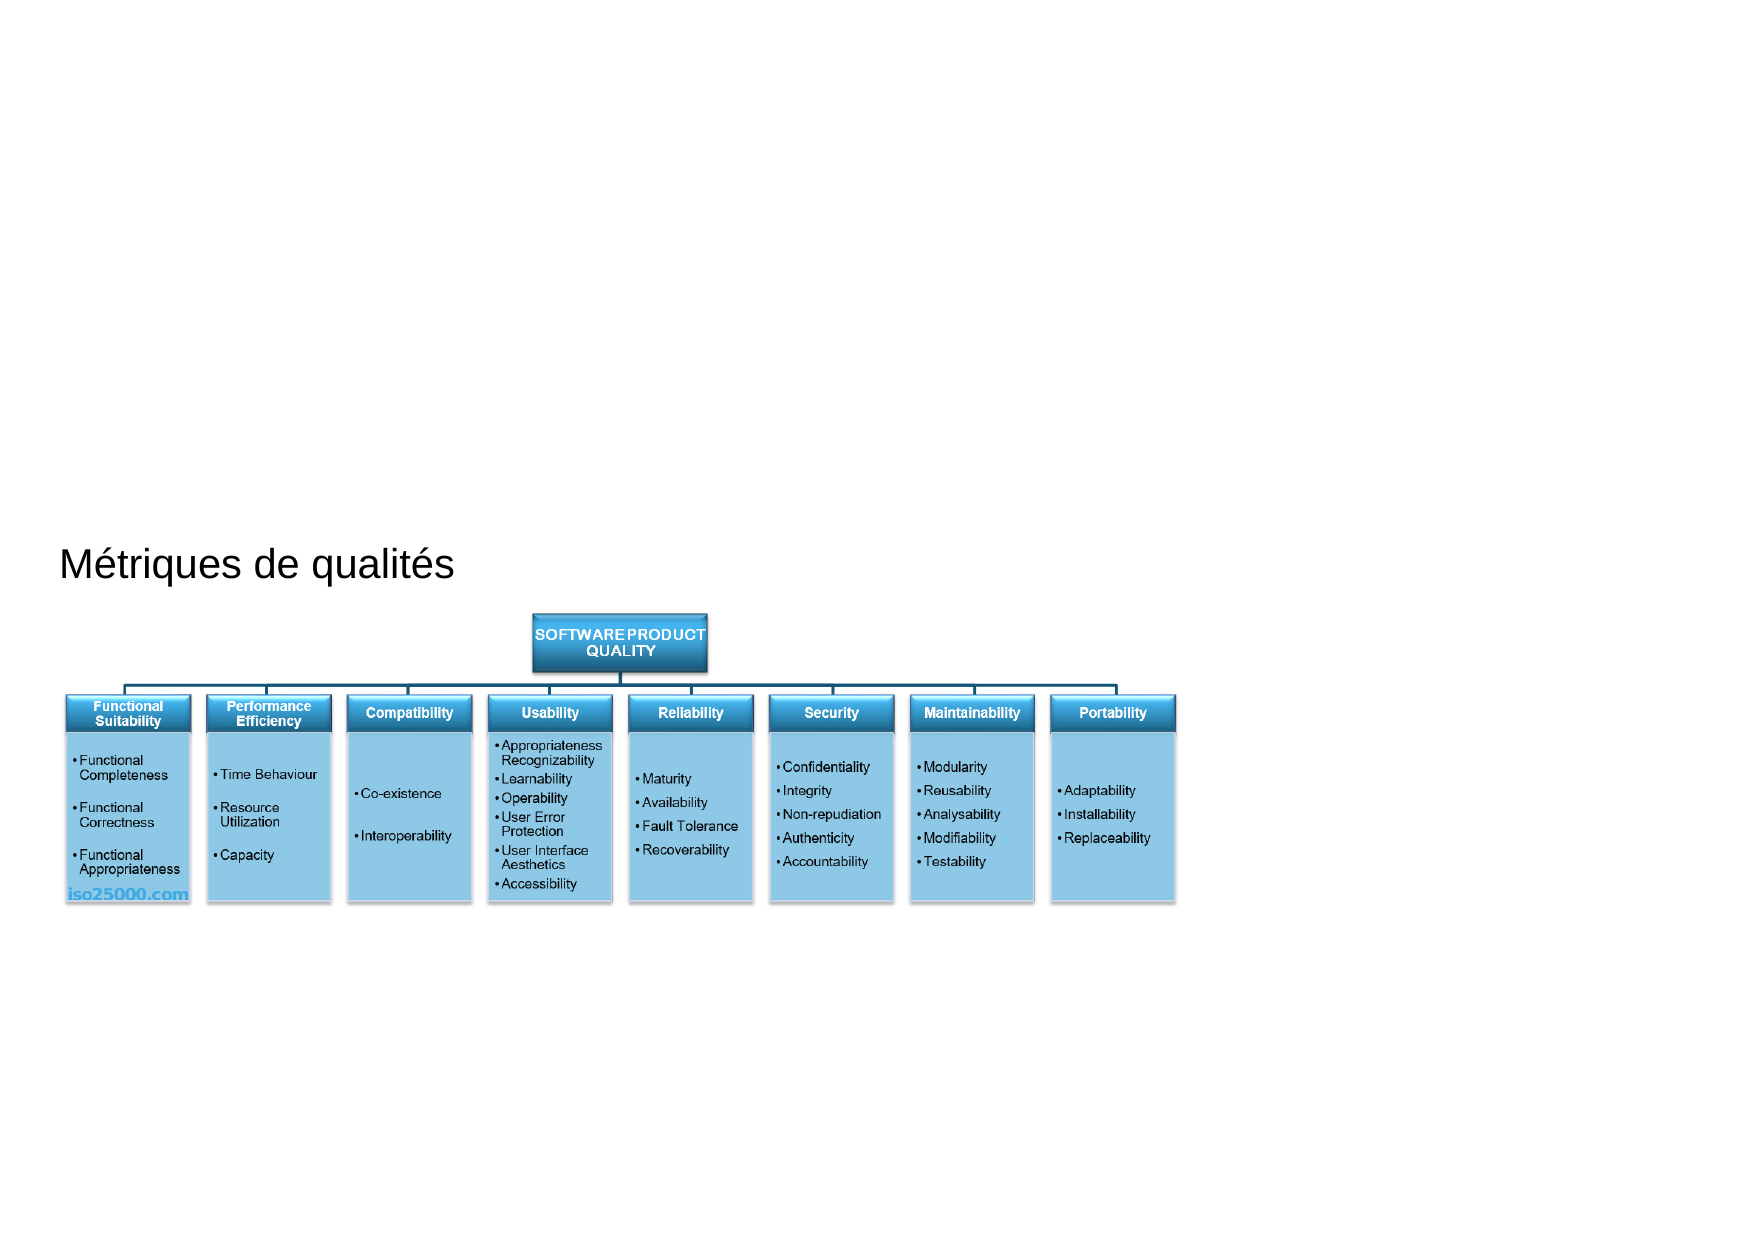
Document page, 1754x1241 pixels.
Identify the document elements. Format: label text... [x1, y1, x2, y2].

subtitle Métriques de qualités [59, 539, 1695, 587]
picture [58, 600, 1182, 917]
